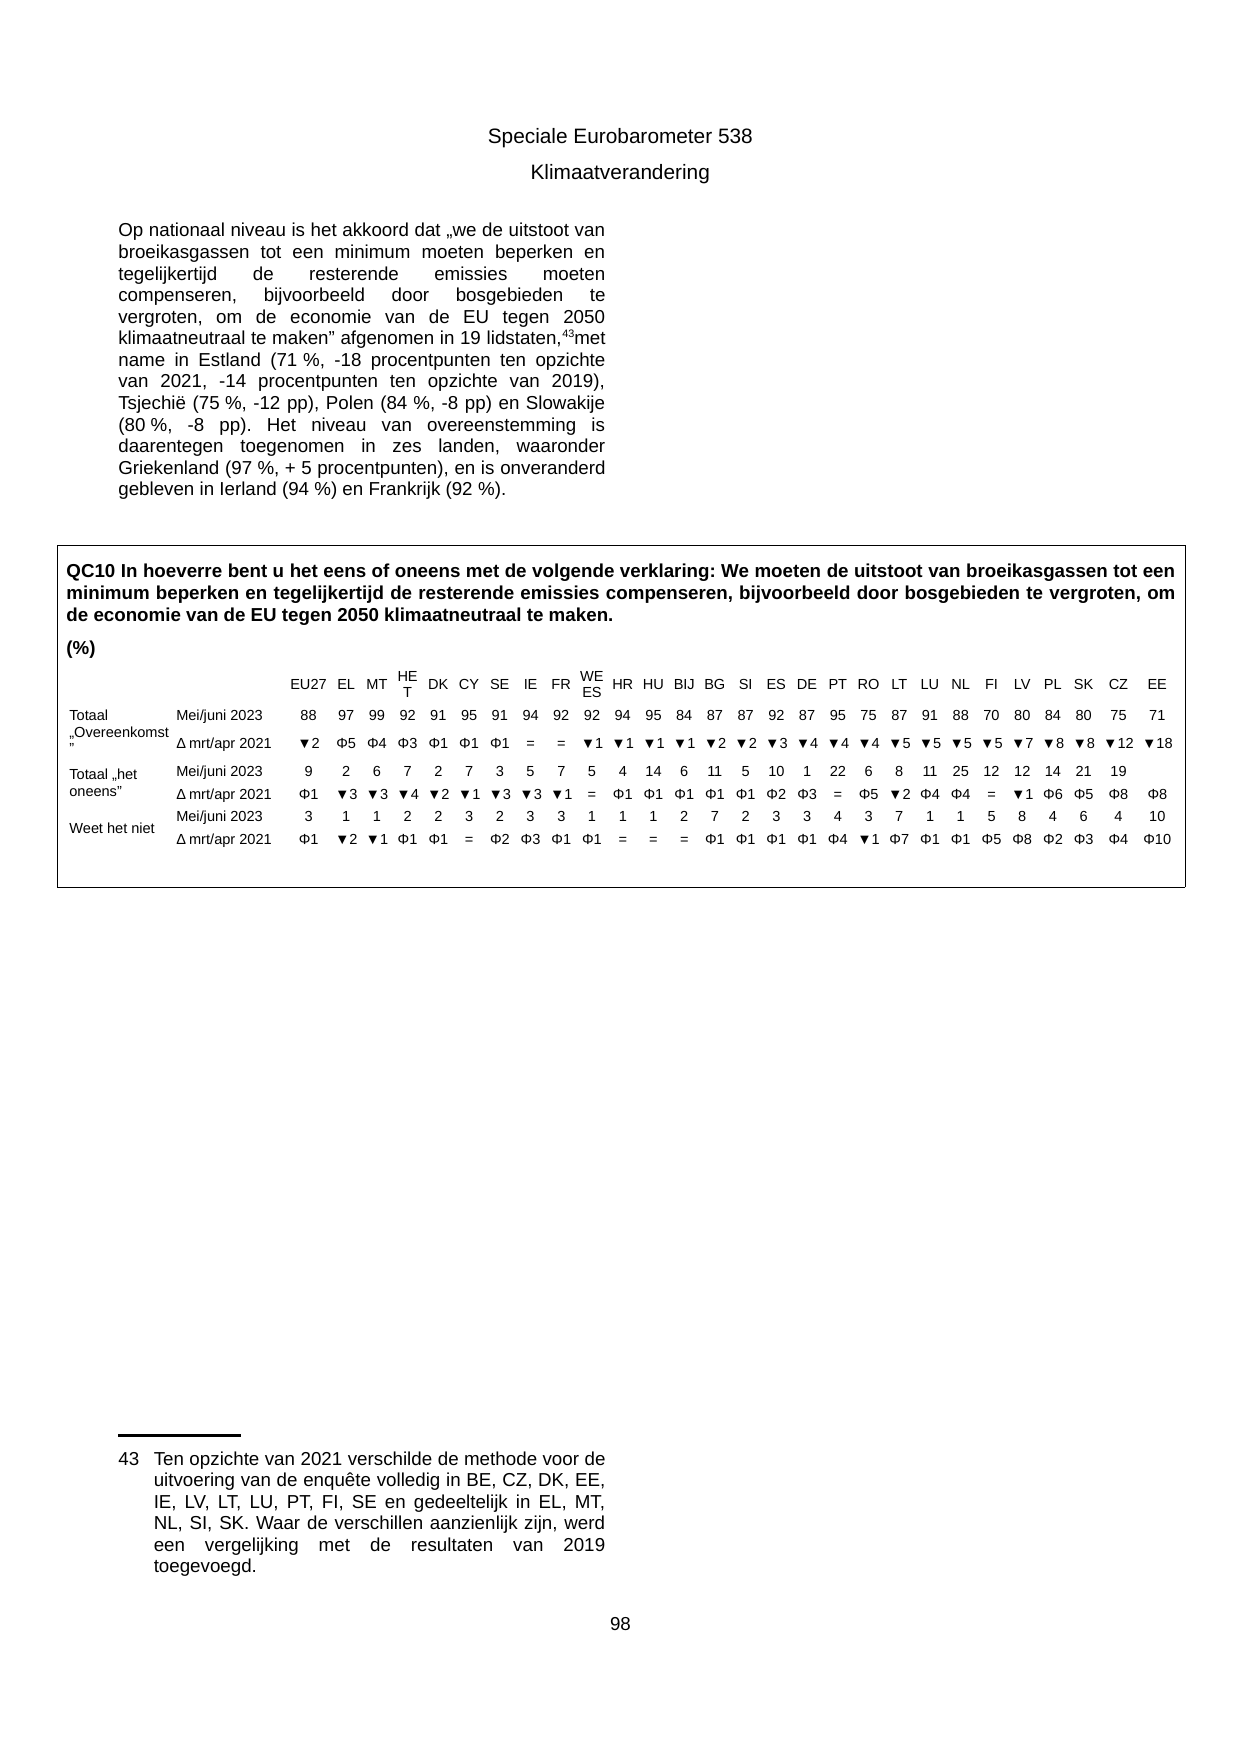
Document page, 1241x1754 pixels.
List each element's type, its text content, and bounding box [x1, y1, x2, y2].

table_cell ▼3 [484, 783, 515, 805]
table_cell Φ1 [286, 783, 331, 805]
table_header EE [1138, 664, 1176, 704]
table_header WEES [576, 664, 607, 704]
table_cell = [576, 783, 607, 805]
table_cell 5 [576, 760, 607, 782]
table_cell 21 [1068, 760, 1099, 782]
table_cell Φ1 [945, 828, 976, 850]
text Op nationaal niveau is het akkoord dat „we de uitstoot van broeikasgassen tot een minimum moeten beperken en tegelijkertijd de resterende emissies moeten compenseren, bijvoorbeeld door bosgebieden te vergroten, om de economie van de EU tegen 2050 klimaatneutraal te maken” afgenomen in 19 lidstaten,met name in Estland (71 %, -18 procentpunten ten opzichte van 2021, -14 procentpunten ten opzichte van 2019), Tsjechië (75 %, -12 pp), Polen (84 %, -8 pp) en Slowakije (80 %, -8 pp). Het niveau van overeenstemming is daarentegen toegenomen in zes landen, waaronder Griekenland (97 %, + 5 procentpunten), en is onveranderd gebleven in Ierland (94 %) en Frankrijk (92 %). [118, 219, 605, 499]
table_cell Totaal „het oneens” [66, 760, 173, 805]
table_header [173, 664, 286, 704]
table_cell 4 [822, 805, 853, 828]
table_cell 4 [1037, 805, 1068, 828]
table_cell Φ1 [730, 783, 761, 805]
table_header CY [454, 664, 484, 704]
table_cell 1 [945, 805, 976, 828]
table_cell 91 [914, 704, 945, 726]
text Ten opzichte van 2021 verschilde de methode voor de uitvoering van de enquête volledig in BE, CZ, DK, EE, IE, LV, LT, LU, PT, FI, SE en gedeeltelijk in EL, MT, NL, SI, SK. Waar de verschillen aanzienlijk zijn, werd een vergelijking met de resultaten van 2019 toegevoegd. [118, 1447, 605, 1577]
table_cell 1 [914, 805, 945, 828]
table_cell ▼2 [884, 783, 914, 805]
table_cell 1 [638, 805, 668, 828]
table_cell 95 [638, 704, 668, 726]
table_cell Δ mrt/apr 2021 [173, 726, 286, 760]
table_cell 22 [822, 760, 853, 782]
table_cell 11 [914, 760, 945, 782]
table_cell 87 [884, 704, 914, 726]
table_cell ▼4 [791, 726, 822, 760]
table_cell ▼7 [1007, 726, 1037, 760]
table_cell 25 [945, 760, 976, 782]
table_cell Φ4 [361, 726, 392, 760]
table_cell ▼8 [1068, 726, 1099, 760]
table_cell = [638, 828, 668, 850]
table_cell 3 [286, 805, 331, 828]
table_cell 80 [1007, 704, 1037, 726]
table_cell ▼1 [361, 828, 392, 850]
table_header [66, 664, 173, 704]
table_cell 2 [730, 805, 761, 828]
table_cell 88 [945, 704, 976, 726]
text QC10 In hoeverre bent u het eens of oneens met de volgende verklaring: We moeten de uitstoot van broeikasgassen tot een minimum beperken en tegelijkertijd de resterende emissies compenseren, bijvoorbeeld door bosgebieden te vergroten, om de economie van de EU tegen 2050 klimaatneutraal te maken. [66, 560, 1176, 625]
table_cell 75 [853, 704, 884, 726]
table_cell 80 [1068, 704, 1099, 726]
table_cell Φ1 [791, 828, 822, 850]
table_header SE [484, 664, 515, 704]
table_cell 2 [423, 805, 453, 828]
table_cell 5 [730, 760, 761, 782]
table_cell Φ5 [331, 726, 361, 760]
table_cell 7 [454, 760, 484, 782]
table_cell Φ2 [484, 828, 515, 850]
table_cell Φ1 [423, 828, 453, 850]
table_cell 3 [853, 805, 884, 828]
table_cell Φ10 [1138, 828, 1176, 850]
table_header PL [1037, 664, 1068, 704]
table_cell Φ1 [423, 726, 453, 760]
table_cell Φ1 [699, 783, 730, 805]
table_cell = [515, 726, 546, 760]
table_cell Δ mrt/apr 2021 [173, 828, 286, 850]
table_cell 87 [730, 704, 761, 726]
table_cell Φ4 [914, 783, 945, 805]
table_cell Φ3 [515, 828, 546, 850]
table_cell 70 [976, 704, 1007, 726]
table_cell ▼3 [361, 783, 392, 805]
table_cell Φ8 [1007, 828, 1037, 850]
table_cell 14 [1037, 760, 1068, 782]
table_cell 3 [484, 760, 515, 782]
table_cell Φ4 [1099, 828, 1138, 850]
table_cell 87 [699, 704, 730, 726]
table_cell ▼1 [853, 828, 884, 850]
table_cell Φ8 [1099, 783, 1138, 805]
table_cell ▼3 [761, 726, 791, 760]
table_cell 19 [1099, 760, 1138, 782]
table_cell 6 [1068, 805, 1099, 828]
text (%) [66, 637, 1176, 658]
table_cell Φ1 [914, 828, 945, 850]
table_header RO [853, 664, 884, 704]
table_cell 11 [699, 760, 730, 782]
table_cell 71 [1138, 704, 1176, 726]
table_header HET [392, 664, 423, 704]
table_cell 9 [286, 760, 331, 782]
table_cell Δ mrt/apr 2021 [173, 783, 286, 805]
table_cell = [607, 828, 638, 850]
table_cell ▼5 [914, 726, 945, 760]
table_cell 5 [976, 805, 1007, 828]
table_cell ▼1 [638, 726, 668, 760]
table_cell ▼1 [669, 726, 699, 760]
table_cell 3 [761, 805, 791, 828]
table_cell 92 [576, 704, 607, 726]
table_cell 91 [423, 704, 453, 726]
table_cell 8 [884, 760, 914, 782]
table_cell ▼1 [576, 726, 607, 760]
table_header LU [914, 664, 945, 704]
table_cell 75 [1099, 704, 1138, 726]
table_cell Φ3 [791, 783, 822, 805]
table_cell Φ1 [638, 783, 668, 805]
table_cell 12 [1007, 760, 1037, 782]
table_cell ▼2 [331, 828, 361, 850]
table_cell 14 [638, 760, 668, 782]
table_cell Φ1 [454, 726, 484, 760]
table_cell Mei/juni 2023 [173, 704, 286, 726]
table_cell 4 [607, 760, 638, 782]
table_cell 84 [669, 704, 699, 726]
table_cell = [822, 783, 853, 805]
table_cell 1 [576, 805, 607, 828]
table_cell Φ5 [1068, 783, 1099, 805]
table_cell 3 [791, 805, 822, 828]
table_cell 87 [791, 704, 822, 726]
table_cell Φ5 [853, 783, 884, 805]
table_header MT [361, 664, 392, 704]
table_cell Φ1 [392, 828, 423, 850]
table_cell 94 [515, 704, 546, 726]
table_cell 99 [361, 704, 392, 726]
table_cell ▼2 [286, 726, 331, 760]
table_cell 4 [1099, 805, 1138, 828]
table_cell ▼3 [331, 783, 361, 805]
table_cell ▼5 [945, 726, 976, 760]
table_cell 7 [546, 760, 576, 782]
table_cell 2 [669, 805, 699, 828]
table_header IE [515, 664, 546, 704]
table_header NL [945, 664, 976, 704]
table_cell 1 [331, 805, 361, 828]
table_cell Totaal „Overeenkomst” [66, 704, 173, 760]
table_cell = [669, 828, 699, 850]
table_cell Φ5 [976, 828, 1007, 850]
table_cell 1 [607, 805, 638, 828]
table_cell 92 [761, 704, 791, 726]
table_cell Weet het niet [66, 805, 173, 850]
table_cell 6 [361, 760, 392, 782]
table_header SI [730, 664, 761, 704]
table_cell 1 [791, 760, 822, 782]
table_cell 2 [423, 760, 453, 782]
table_cell ▼3 [515, 783, 546, 805]
table_cell ▼5 [976, 726, 1007, 760]
table_header FI [976, 664, 1007, 704]
table_cell ▼2 [699, 726, 730, 760]
table_cell Φ1 [546, 828, 576, 850]
table_cell 10 [761, 760, 791, 782]
table_cell Φ8 [1138, 783, 1176, 805]
table_cell 7 [884, 805, 914, 828]
table_header PT [822, 664, 853, 704]
table_cell 10 [1138, 805, 1176, 828]
table_cell Φ4 [822, 828, 853, 850]
table_cell ▼8 [1037, 726, 1068, 760]
table_cell ▼1 [607, 726, 638, 760]
table_cell 7 [699, 805, 730, 828]
table_cell Φ7 [884, 828, 914, 850]
table_cell Φ1 [286, 828, 331, 850]
table_cell Φ1 [730, 828, 761, 850]
table_cell ▼4 [392, 783, 423, 805]
table_cell 92 [392, 704, 423, 726]
table_header BIJ [669, 664, 699, 704]
table_cell 95 [822, 704, 853, 726]
table_cell ▼1 [454, 783, 484, 805]
table_cell ▼18 [1138, 726, 1176, 760]
table_header ES [761, 664, 791, 704]
table_cell Φ1 [761, 828, 791, 850]
table_cell 88 [286, 704, 331, 726]
table_header LV [1007, 664, 1037, 704]
table_cell 84 [1037, 704, 1068, 726]
table_header LT [884, 664, 914, 704]
table_cell = [976, 783, 1007, 805]
table_header DE [791, 664, 822, 704]
table_cell 2 [392, 805, 423, 828]
table_cell Φ2 [761, 783, 791, 805]
table_cell Φ1 [607, 783, 638, 805]
table_cell 1 [361, 805, 392, 828]
table_cell Mei/juni 2023 [173, 805, 286, 828]
table_header HU [638, 664, 668, 704]
table_cell 7 [392, 760, 423, 782]
table_cell 94 [607, 704, 638, 726]
table_header CZ [1099, 664, 1138, 704]
table_cell Φ4 [945, 783, 976, 805]
table_cell ▼4 [853, 726, 884, 760]
table_cell Φ1 [699, 828, 730, 850]
table_header DK [423, 664, 453, 704]
table_cell ▼2 [423, 783, 453, 805]
table_cell 91 [484, 704, 515, 726]
table_header EU27 [286, 664, 331, 704]
table_cell ▼12 [1099, 726, 1138, 760]
table_cell ▼4 [822, 726, 853, 760]
table_cell 3 [515, 805, 546, 828]
table_cell 12 [976, 760, 1007, 782]
table_cell Φ6 [1037, 783, 1068, 805]
table_cell Φ3 [1068, 828, 1099, 850]
table_header BG [699, 664, 730, 704]
table_cell Φ3 [392, 726, 423, 760]
table_cell Φ2 [1037, 828, 1068, 850]
table_cell 3 [546, 805, 576, 828]
table_cell 8 [1007, 805, 1037, 828]
table_header HR [607, 664, 638, 704]
table_cell 3 [454, 805, 484, 828]
table_cell 92 [546, 704, 576, 726]
table_cell 2 [331, 760, 361, 782]
table_cell 6 [669, 760, 699, 782]
table_cell = [454, 828, 484, 850]
table_header FR [546, 664, 576, 704]
table_cell Φ1 [669, 783, 699, 805]
table_cell Mei/juni 2023 [173, 760, 286, 782]
table_header SK [1068, 664, 1099, 704]
table_cell Φ1 [484, 726, 515, 760]
table_cell ▼2 [730, 726, 761, 760]
table_header EL [331, 664, 361, 704]
table_cell = [546, 726, 576, 760]
table_cell ▼1 [1007, 783, 1037, 805]
table_cell 5 [515, 760, 546, 782]
table_cell 97 [331, 704, 361, 726]
table_cell [1138, 760, 1176, 782]
table_cell Φ1 [576, 828, 607, 850]
table_cell 95 [454, 704, 484, 726]
table_cell ▼5 [884, 726, 914, 760]
table_cell 6 [853, 760, 884, 782]
table_cell 2 [484, 805, 515, 828]
table_cell ▼1 [546, 783, 576, 805]
